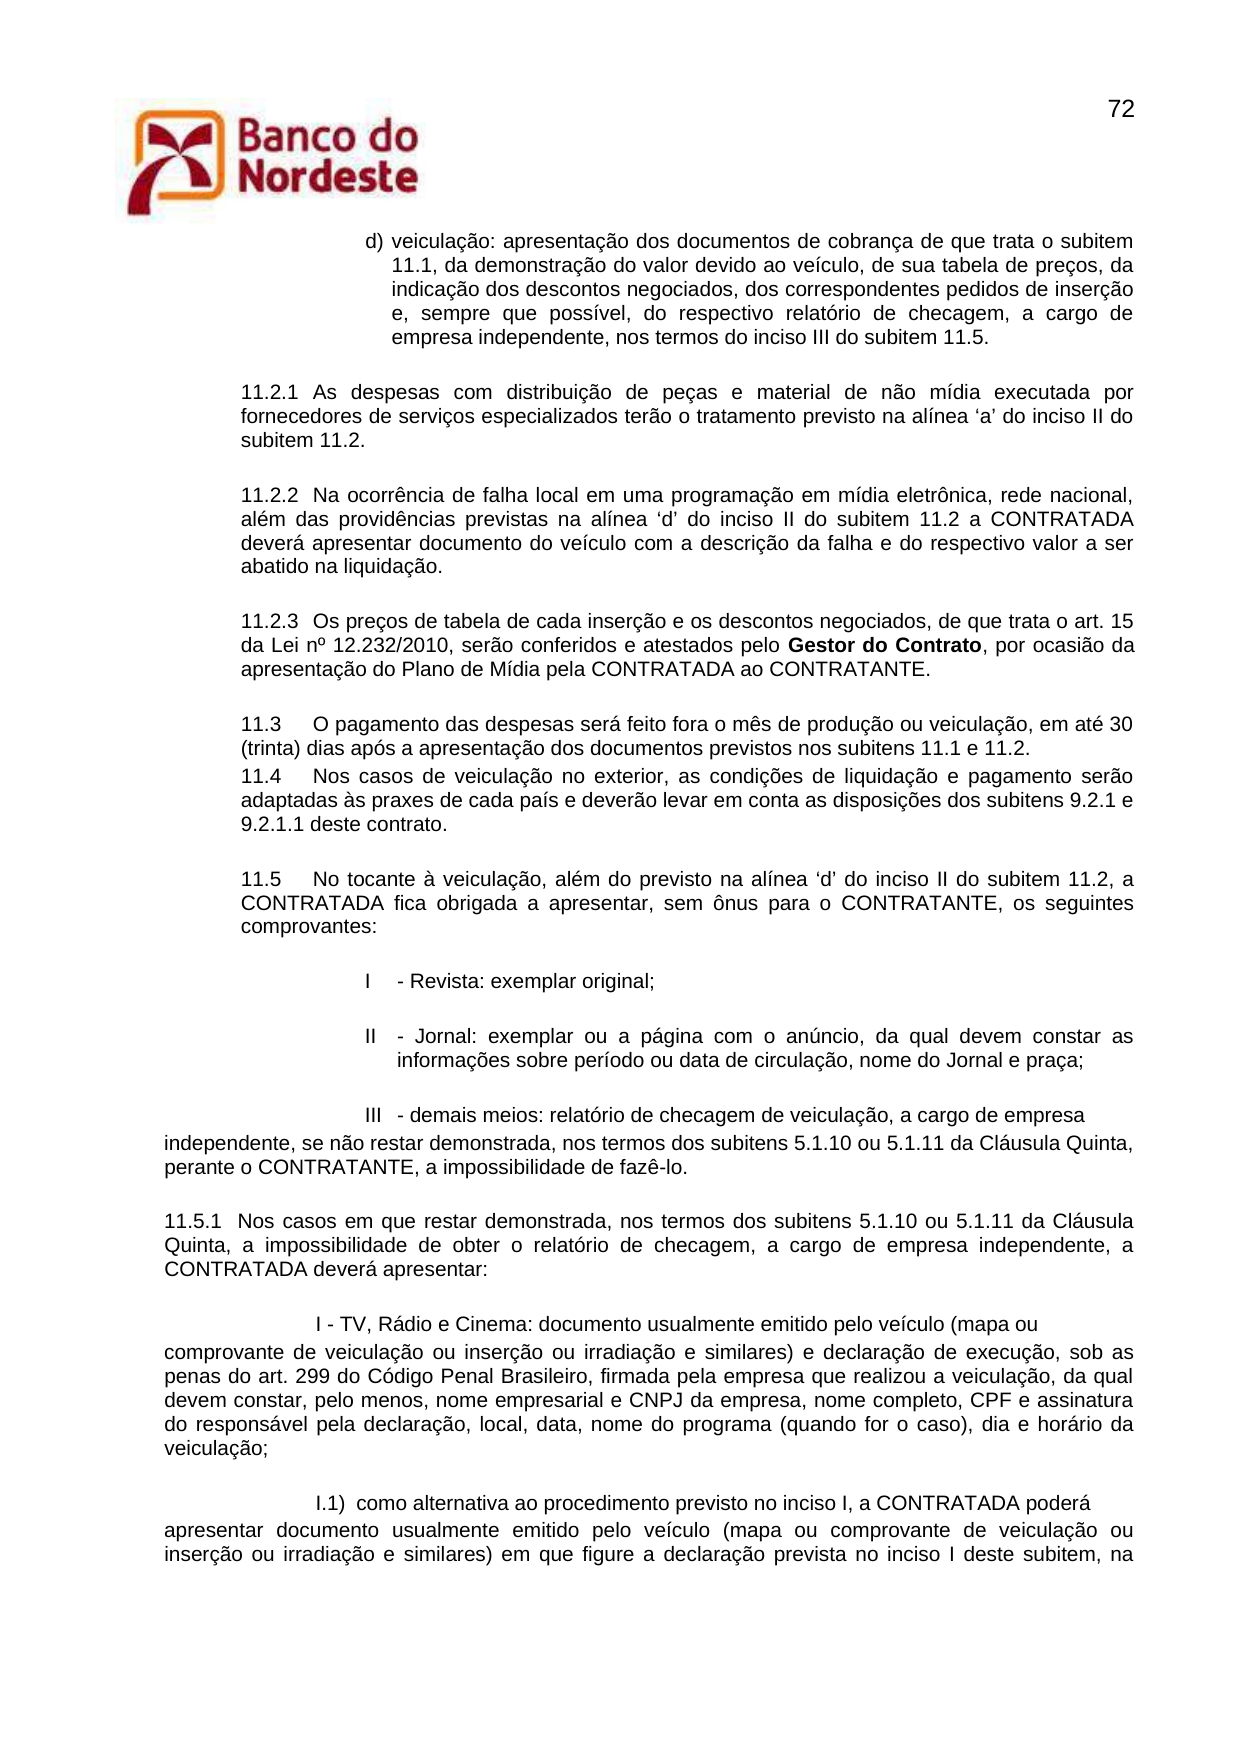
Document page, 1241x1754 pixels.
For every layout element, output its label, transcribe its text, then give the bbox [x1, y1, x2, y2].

text 11.5.1 Nos casos em que restar demonstrada, nos termos dos subitens 5.1.10 ou 5.1.11 da Cláusula Quinta, a impossibilidade de obter o relatório de checagem, a cargo de empresa independente, a CONTRATADA deverá apresentar: [164, 1209, 1135, 1281]
list como alternativa ao procedimento previsto no inciso I, a CONTRATADA poderá [315, 1491, 1135, 1514]
list Na ocorrência de falha local em uma programação em mídia eletrônica, rede nacional, além das providências previstas na alínea ‘d’ do inciso II do subitem 11.2 a CONTRATADA deverá apresentar documento do veículo com a descrição da falha e do respectivo valor a ser abatido na liquidação. [241, 482, 1135, 578]
text comprovante de veiculação ou inserção ou irradiação e similares) e declaração de execução, sob as penas do art. 299 do Código Penal Brasileiro, firmada pela empresa que realizou a veiculação, da qual devem constar, pelo menos, nome empresarial e CNPJ da empresa, nome completo, CPF e assinatura do responsável pela declaração, local, data, nome do programa (quando for o caso), dia e horário da veiculação; [164, 1340, 1135, 1459]
list No tocante à veiculação, além do previsto na alínea ‘d’ do inciso II do subitem 11.2, a CONTRATADA fica obrigada a apresentar, sem ônus para o CONTRATANTE, os seguintes comprovantes: [241, 866, 1135, 938]
picture [115, 98, 426, 225]
list veiculação: apresentação dos documentos de cobrança de que trata o subitem 11.1, da demonstração do valor devido ao veículo, de sua tabela de preços, da indicação dos descontos negociados, dos correspondentes pedidos de inserção e, sempre que possível, do respectivo relatório de checagem, a cargo de empresa independente, nos termos do inciso III do subitem 11.5. [365, 229, 1135, 349]
text apresentar documento usualmente emitido pelo veículo (mapa ou comprovante de veiculação ou inserção ou irradiação e similares) em que figure a declaração prevista no inciso I deste subitem, na [164, 1518, 1135, 1566]
list As despesas com distribuição de peças e material de não mídia executada por fornecedores de serviços especializados terão o tratamento previsto na alínea ‘a’ do inciso II do subitem 11.2. [241, 379, 1135, 451]
list O pagamento das despesas será feito fora o mês de produção ou veiculação, em até 30 (trinta) dias após a apresentação dos documentos previstos nos subitens 11.1 e 11.2. [241, 712, 1135, 760]
list Nos casos de veiculação no exterior, as condições de liquidação e pagamento serão adaptadas às praxes de cada país e deverão levar em conta as disposições dos subitens 9.2.1 e 9.2.1.1 deste contrato. [241, 763, 1135, 835]
list - Jornal: exemplar ou a página com o anúncio, da qual devem constar as informações sobre período ou data de circulação, nome do Jornal e praça; [364, 1024, 1135, 1072]
text independente, se não restar demonstrada, nos termos dos subitens 5.1.10 ou 5.1.11 da Cláusula Quinta, perante o CONTRATANTE, a impossibilidade de fazê-lo. [164, 1131, 1135, 1178]
list Os preços de tabela de cada inserção e os descontos negociados, de que trata o art. 15 da Lei nº 12.232/2010, serão conferidos e atestados pelo Gestor do Contrato, por ocasião da apresentação do Plano de Mídia pela CONTRATADA ao CONTRATANTE. [241, 609, 1135, 681]
list - demais meios: relatório de checagem de veiculação, a cargo de empresa [364, 1103, 1135, 1127]
text I - TV, Rádio e Cinema: documento usualmente emitido pelo veículo (mapa ou [315, 1312, 1135, 1336]
list - Revista: exemplar original; [364, 969, 1135, 993]
